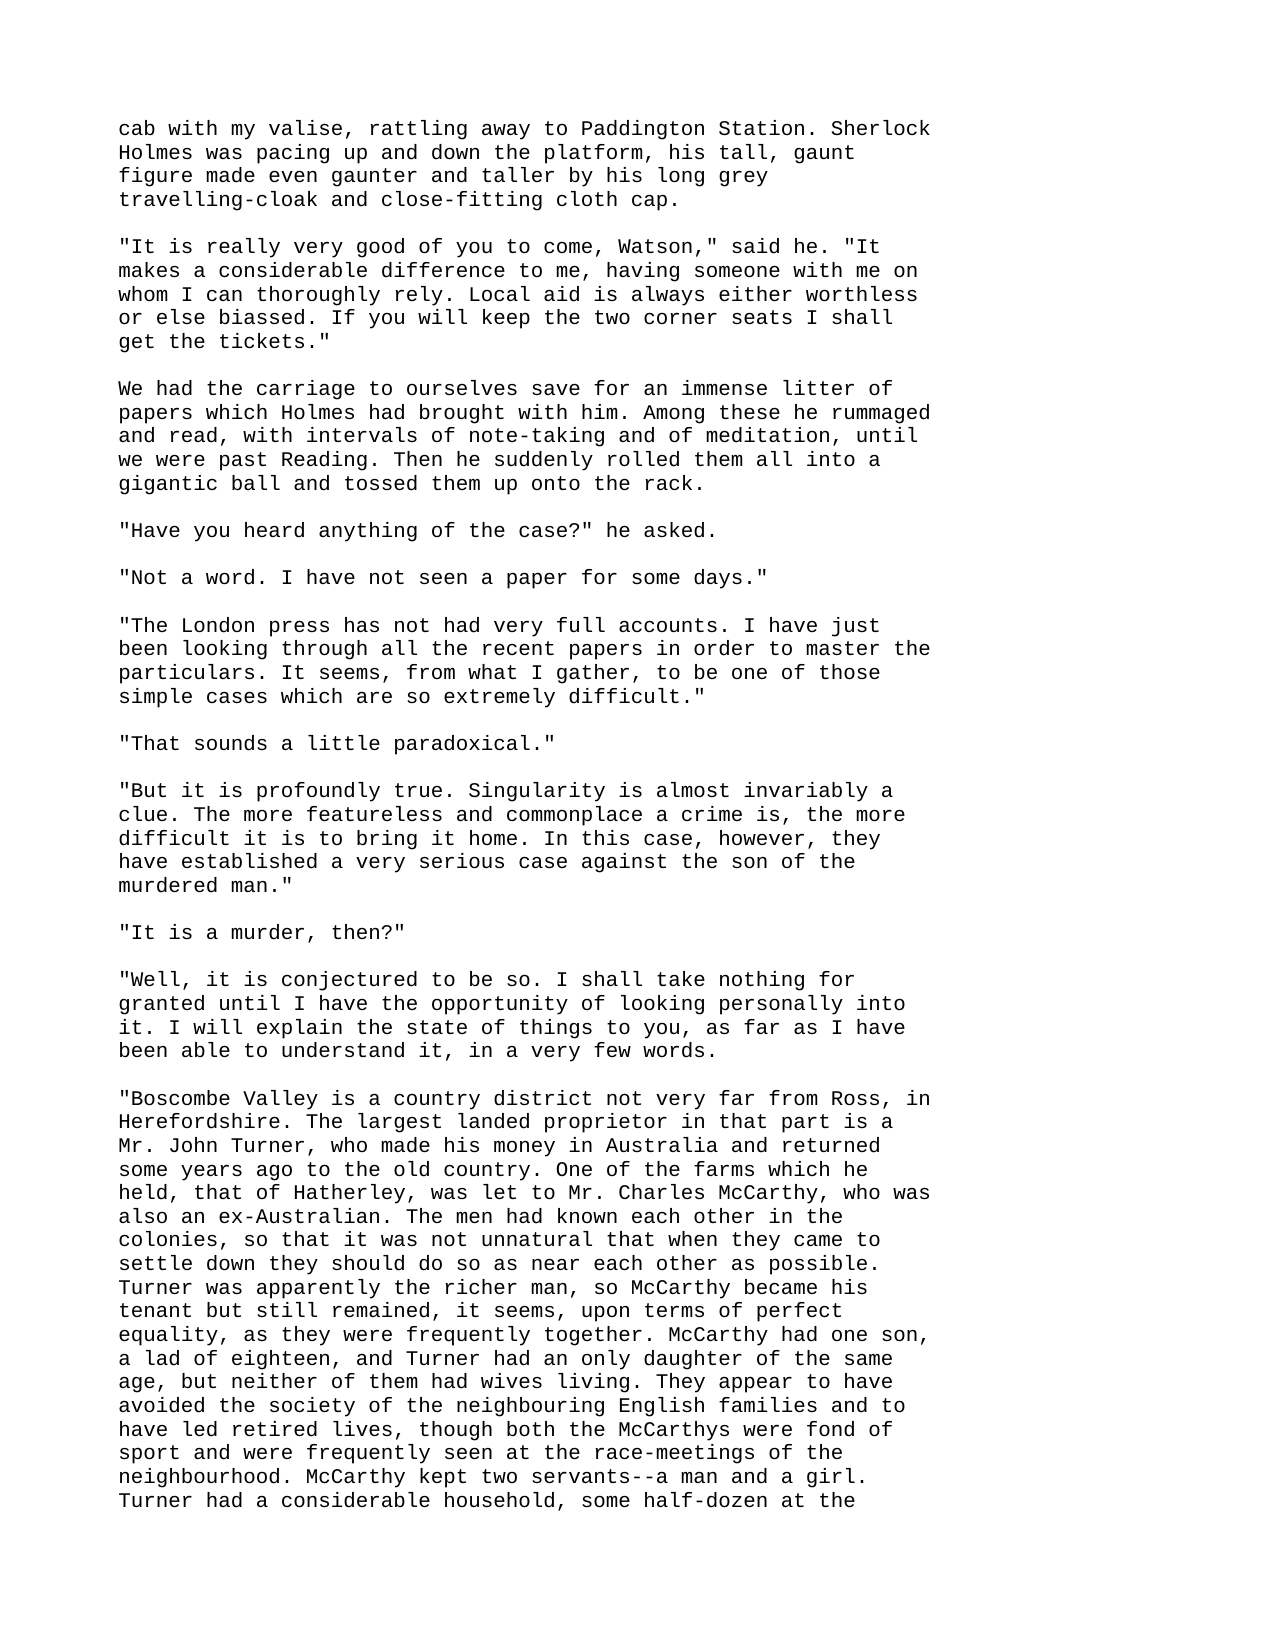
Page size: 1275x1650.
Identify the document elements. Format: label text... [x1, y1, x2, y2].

text we were past Reading. Then he suddenly rolled them all into a [118, 449, 1157, 473]
text makes a considerable difference to me, having someone with me on [118, 260, 1157, 284]
text particulars. It seems, from what I gather, to be one of those [118, 662, 1157, 686]
text figure made even gaunter and taller by his long grey [118, 165, 1157, 189]
text held, that of Hatherley, was let to Mr. Charles McCarthy, who was [118, 1182, 1157, 1206]
text tenant but still remained, it seems, upon terms of perfect [118, 1300, 1157, 1324]
text simple cases which are so extremely difficult." [118, 686, 1157, 709]
text Herefordshire. The largest landed proprietor in that part is a [118, 1111, 1157, 1135]
text clue. The more featureless and commonplace a crime is, the more [118, 804, 1157, 827]
text and read, with intervals of note-taking and of meditation, until [118, 426, 1157, 449]
text "It is a murder, then?" [118, 922, 1157, 946]
text "The London press has not had very full accounts. I have just [118, 615, 1157, 638]
text Holmes was pacing up and down the platform, his tall, gaunt [118, 142, 1157, 165]
text have established a very serious case against the son of the [118, 851, 1157, 875]
text get the tickets." [118, 331, 1157, 354]
text cab with my valise, rattling away to Paddington Station. Sherlock [118, 118, 1157, 142]
text age, but neither of them had wives living. They appear to have [118, 1371, 1157, 1395]
text been looking through all the recent papers in order to master the [118, 638, 1157, 662]
text it. I will explain the state of things to you, as far as I have [118, 1017, 1157, 1040]
text "Boscombe Valley is a country district not very far from Ross, in [118, 1088, 1157, 1111]
text also an ex-Australian. The men had known each other in the [118, 1206, 1157, 1229]
text We had the carriage to ourselves save for an immense litter of [118, 378, 1157, 402]
text "Well, it is conjectured to be so. I shall take nothing for [118, 969, 1157, 993]
text whom I can thoroughly rely. Local aid is always either worthless [118, 284, 1157, 307]
text murdered man." [118, 875, 1157, 898]
text Turner had a considerable household, some half-dozen at the [118, 1489, 1157, 1513]
text "Have you heard anything of the case?" he asked. [118, 520, 1157, 544]
text "That sounds a little paradoxical." [118, 733, 1157, 757]
text "But it is profoundly true. Singularity is almost invariably a [118, 780, 1157, 804]
text some years ago to the old country. One of the farms which he [118, 1158, 1157, 1182]
text a lad of eighteen, and Turner had an only daughter of the same [118, 1348, 1157, 1371]
text papers which Holmes had brought with him. Among these he rummaged [118, 402, 1157, 426]
text colonies, so that it was not unnatural that when they came to [118, 1229, 1157, 1253]
text "It is really very good of you to come, Watson," said he. "It [118, 236, 1157, 260]
text "Not a word. I have not seen a paper for some days." [118, 567, 1157, 591]
text Mr. John Turner, who made his money in Australia and returned [118, 1135, 1157, 1158]
text neighbourhood. McCarthy kept two servants--a man and a girl. [118, 1466, 1157, 1489]
text Turner was apparently the richer man, so McCarthy became his [118, 1277, 1157, 1300]
text avoided the society of the neighbouring English families and to [118, 1395, 1157, 1419]
text gigantic ball and tossed them up onto the rack. [118, 473, 1157, 496]
text equality, as they were frequently together. McCarthy had one son, [118, 1324, 1157, 1348]
text travelling-cloak and close-fitting cloth cap. [118, 189, 1157, 213]
text or else biassed. If you will keep the two corner seats I shall [118, 307, 1157, 331]
text been able to understand it, in a very few words. [118, 1040, 1157, 1064]
text difficult it is to bring it home. In this case, however, they [118, 827, 1157, 851]
text granted until I have the opportunity of looking personally into [118, 993, 1157, 1017]
text have led retired lives, though both the McCarthys were fond of [118, 1419, 1157, 1442]
text sport and were frequently seen at the race-meetings of the [118, 1442, 1157, 1466]
text settle down they should do so as near each other as possible. [118, 1253, 1157, 1277]
